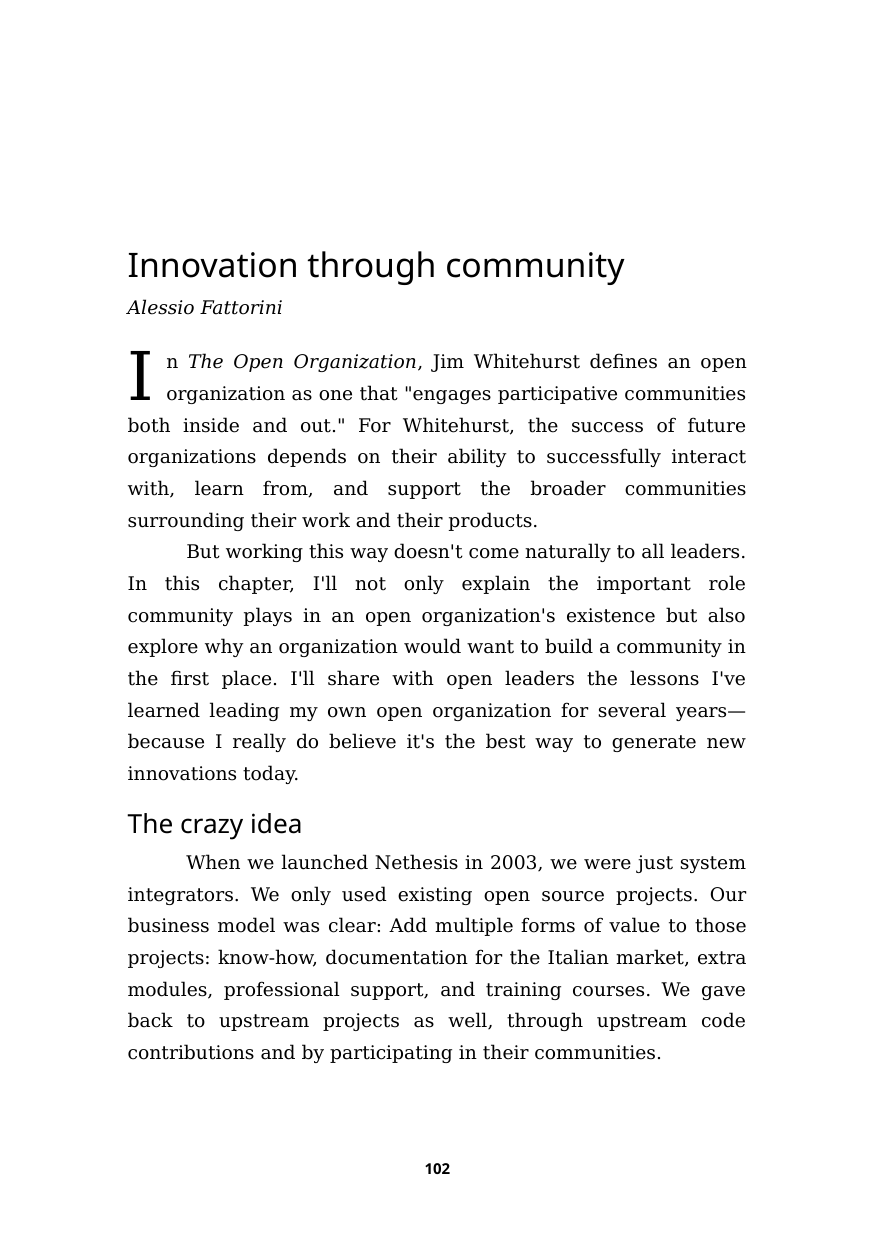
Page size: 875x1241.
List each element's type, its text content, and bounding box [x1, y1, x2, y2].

text Alessio Fattorini [127, 297, 747, 319]
text But working this way doesn't come naturally to all leaders. In this chapter, I'll not only explain the important role community plays in an open organization's existence but also explore why an organization would want to build a community in the first place. I'll share with open leaders the lessons I've learned leading my own open organization for several years—because I really do believe it's the best way to generate new innovations today. [127, 541, 747, 785]
text In The Open Organization, Jim Whitehurst defines an open organization as one that "engages participative communities both inside and out." For Whitehurst, the success of future organizations depends on their ability to successfully interact with, learn from, and support the broader communities surrounding their work and their products. [127, 351, 747, 532]
text When we launched Nethesis in 2003, we were just system integrators. We only used existing open source projects. Our business model was clear: Add multiple forms of value to those projects: know-how, documentation for the Italian market, extra modules, professional support, and training courses. We gave back to upstream projects as well, through upstream code contributions and by participating in their communities. [127, 852, 747, 1064]
subtitle Innovation through community [127, 246, 747, 285]
subtitle The crazy idea [127, 809, 747, 840]
